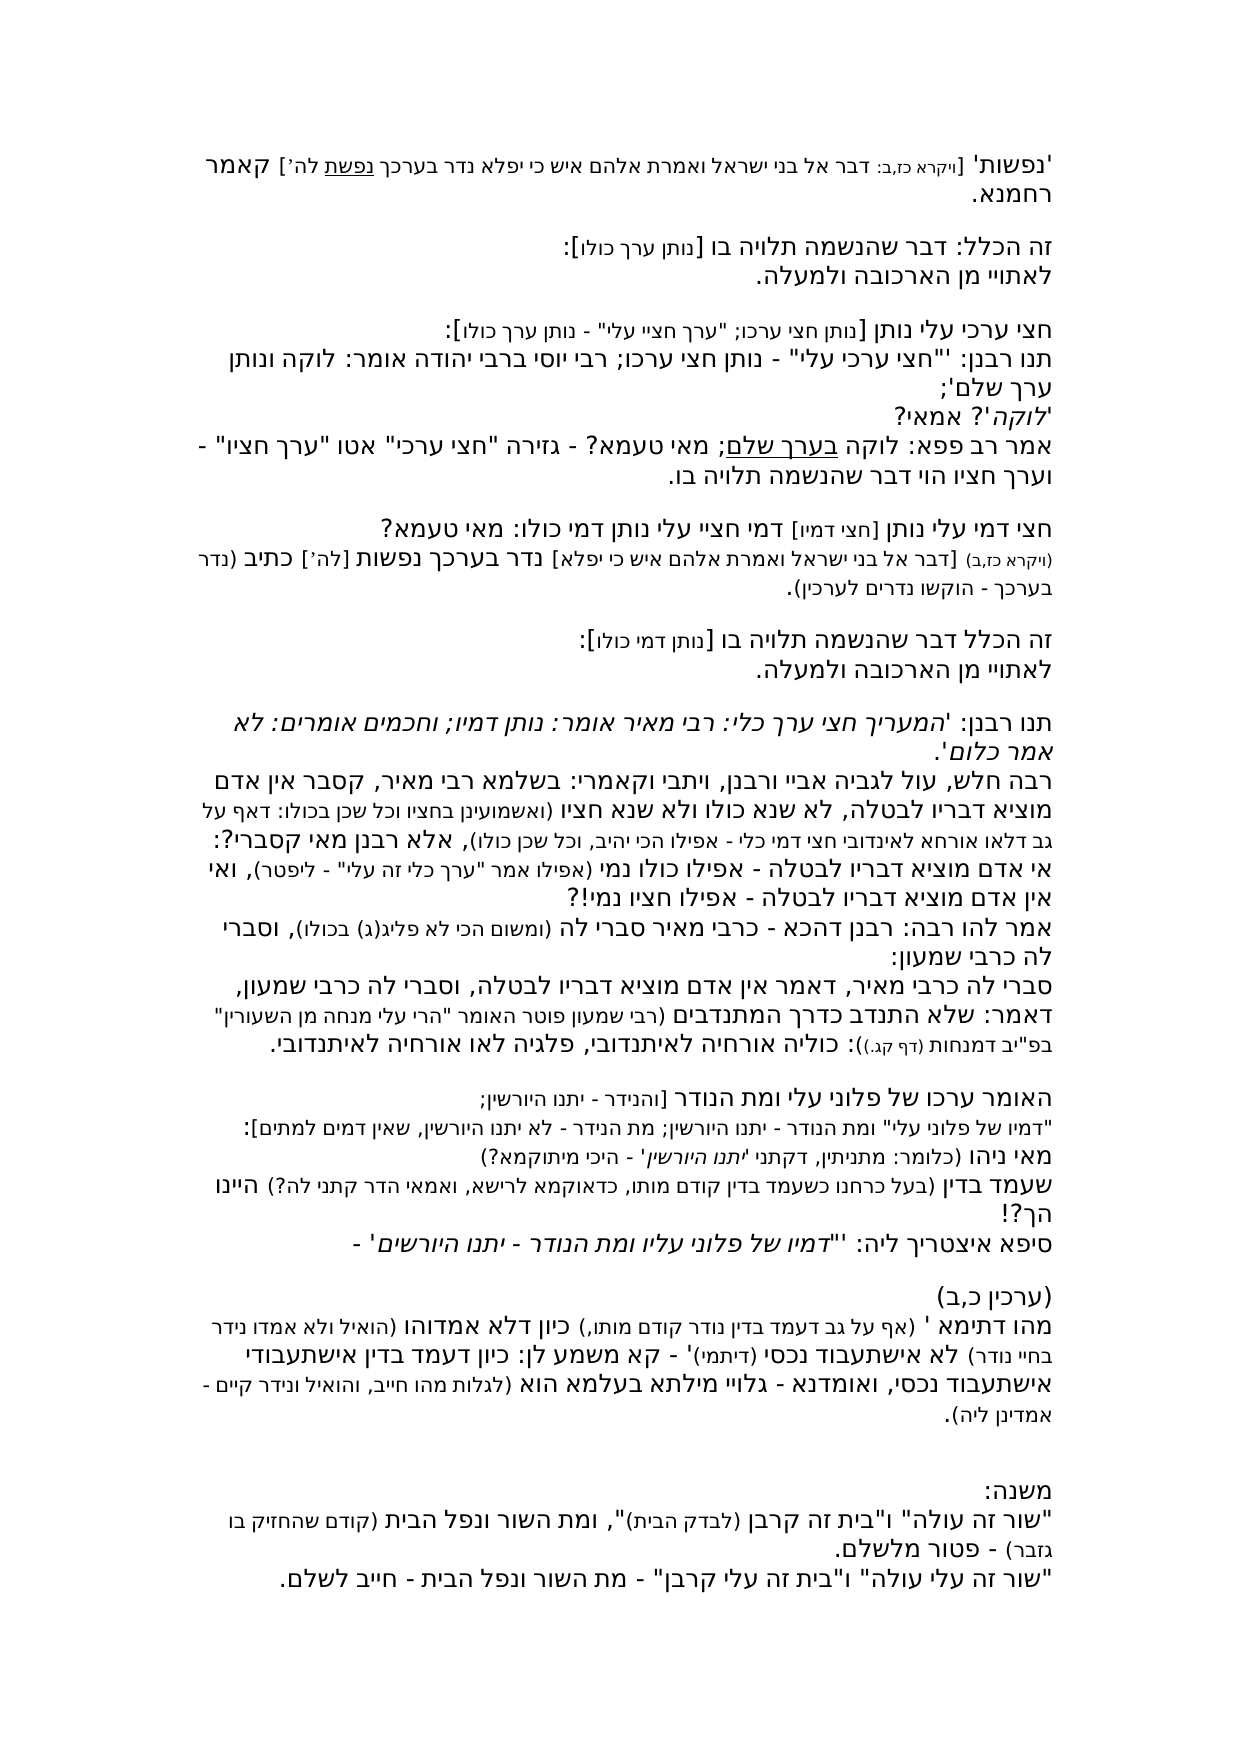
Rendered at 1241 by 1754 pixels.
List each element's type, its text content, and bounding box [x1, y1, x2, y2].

text רבה חלש, עול לגביה אביי ורבנן, ויתבי וקאמרי: בשלמא רבי מאיר, קסבר אין אדם מוציא דבריו לבטלה, לא שנא כולו ולא שנא חציו (ואשמועינן בחציו וכל שכן בכולו: דאף על גב דלאו אורחא לאינדובי חצי דמי כלי - אפילו הכי יהיב, וכל שכן כולו), אלא רבנן מאי קסברי?: אי אדם מוציא דבריו לבטלה - אפילו כולו נמי (אפילו אמר "ערך כלי זה עלי" - ליפטר), ואי אין אדם מוציא דבריו לבטלה - אפילו חציו נמי!? [187, 766, 1053, 913]
text מהו דתימא ' (אף על גב דעמד בדין נודר קודם מותו,) כיון דלא אמדוהו (הואיל ולא אמדו נידר בחיי נודר) לא אישתעבוד נכסי (דיתמי)' - קא משמע לן: כיון דעמד בדין אישתעבודי אישתעבוד נכסי, ואומדנא - גלויי מילתא בעלמא הוא (לגלות מהו חייב, והואיל ונידר קיים - אמדינן ליה). [187, 1311, 1053, 1428]
text תנו רבנן: 'המעריך חצי ערך כלי: רבי מאיר אומר: נותן דמיו; וחכמים אומרים: לא אמר כלום'. [187, 708, 1053, 766]
text זה הכלל דבר שהנשמה תלויה בו [נותן דמי כולו]: [187, 626, 1053, 655]
text מאי ניהו (כלומר: מתניתין, דקתני 'יתנו היורשין' - היכי מיתוקמא?) [187, 1141, 1053, 1170]
text חצי ערכי עלי נותן [נותן חצי ערכו; "ערך חציי עלי" - נותן ערך כולו]: [187, 315, 1053, 344]
text לאתויי מן הארכובה ולמעלה. [187, 655, 1053, 684]
text "דמיו של פלוני עלי" ומת הנודר - יתנו היורשין; מת הנידר - לא יתנו היורשין, שאין דמים למתים]: [187, 1112, 1053, 1141]
text חצי דמי עלי נותן [חצי דמיו] דמי חציי עלי נותן דמי כולו: מאי טעמא? [187, 514, 1053, 543]
text "שור זה עלי עולה" ו"בית זה עלי קרבן" - מת השור ונפל הבית - חייב לשלם. [187, 1564, 1053, 1593]
text (ערכין כ,ב) [187, 1282, 1053, 1311]
text תנו רבנן: '"חצי ערכי עלי" - נותן חצי ערכו; רבי יוסי ברבי יהודה אומר: לוקה ונותן ערך שלם'; [187, 344, 1053, 402]
text 'לוקה'? אמאי? [187, 402, 1053, 432]
text "שור זה עולה" ו"בית זה קרבן (לבדק הבית)", ומת השור ונפל הבית (קודם שהחזיק בו גזבר) - פטור מלשלם. [187, 1505, 1053, 1564]
text סברי לה כרבי מאיר, דאמר אין אדם מוציא דבריו לבטלה, וסברי לה כרבי שמעון, דאמר: שלא התנדב כדרך המתנדבים (רבי שמעון פוטר האומר "הרי עלי מנחה מן השעורין" בפ"יב דמנחות (דף קג.)): כוליה אורחיה לאיתנדובי, פלגיה לאו אורחיה לאיתנדובי. [187, 971, 1053, 1059]
text משנה: [187, 1476, 1053, 1505]
text האומר ערכו של פלוני עלי ומת הנודר [והנידר - יתנו היורשין; [187, 1083, 1053, 1112]
text שעמד בדין (בעל כרחנו כשעמד בדין קודם מותו, כדאוקמא לרישא, ואמאי הדר קתני לה?) היינו הך?! [187, 1170, 1053, 1229]
text סיפא איצטריך ליה: '"דמיו של פלוני עליו ומת הנודר - יתנו היורשים' - [187, 1229, 1053, 1258]
text לאתויי מן הארכובה ולמעלה. [187, 262, 1053, 291]
text זה הכלל: דבר שהנשמה תלויה בו [נותן ערך כולו]: [187, 232, 1053, 262]
text 'נפשות' [ויקרא כז,ב: דבר אל בני ישראל ואמרת אלהם איש כי יפלא נדר בערכך נפשת לה’] קאמר רחמנא. [187, 150, 1053, 208]
text (ויקרא כז,ב) [דבר אל בני ישראל ואמרת אלהם איש כי יפלא] נדר בערכך נפשות [לה’] כתיב (נדר בערכך - הוקשו נדרים לערכין). [187, 543, 1053, 602]
text אמר להו רבה: רבנן דהכא - כרבי מאיר סברי לה (ומשום הכי לא פליג(ג) בכולו), וסברי לה כרבי שמעון: [187, 913, 1053, 971]
text אמר רב פפא: לוקה בערך שלם; מאי טעמא? - גזירה "חצי ערכי" אטו "ערך חציו" - וערך חציו הוי דבר שהנשמה תלויה בו. [187, 432, 1053, 490]
